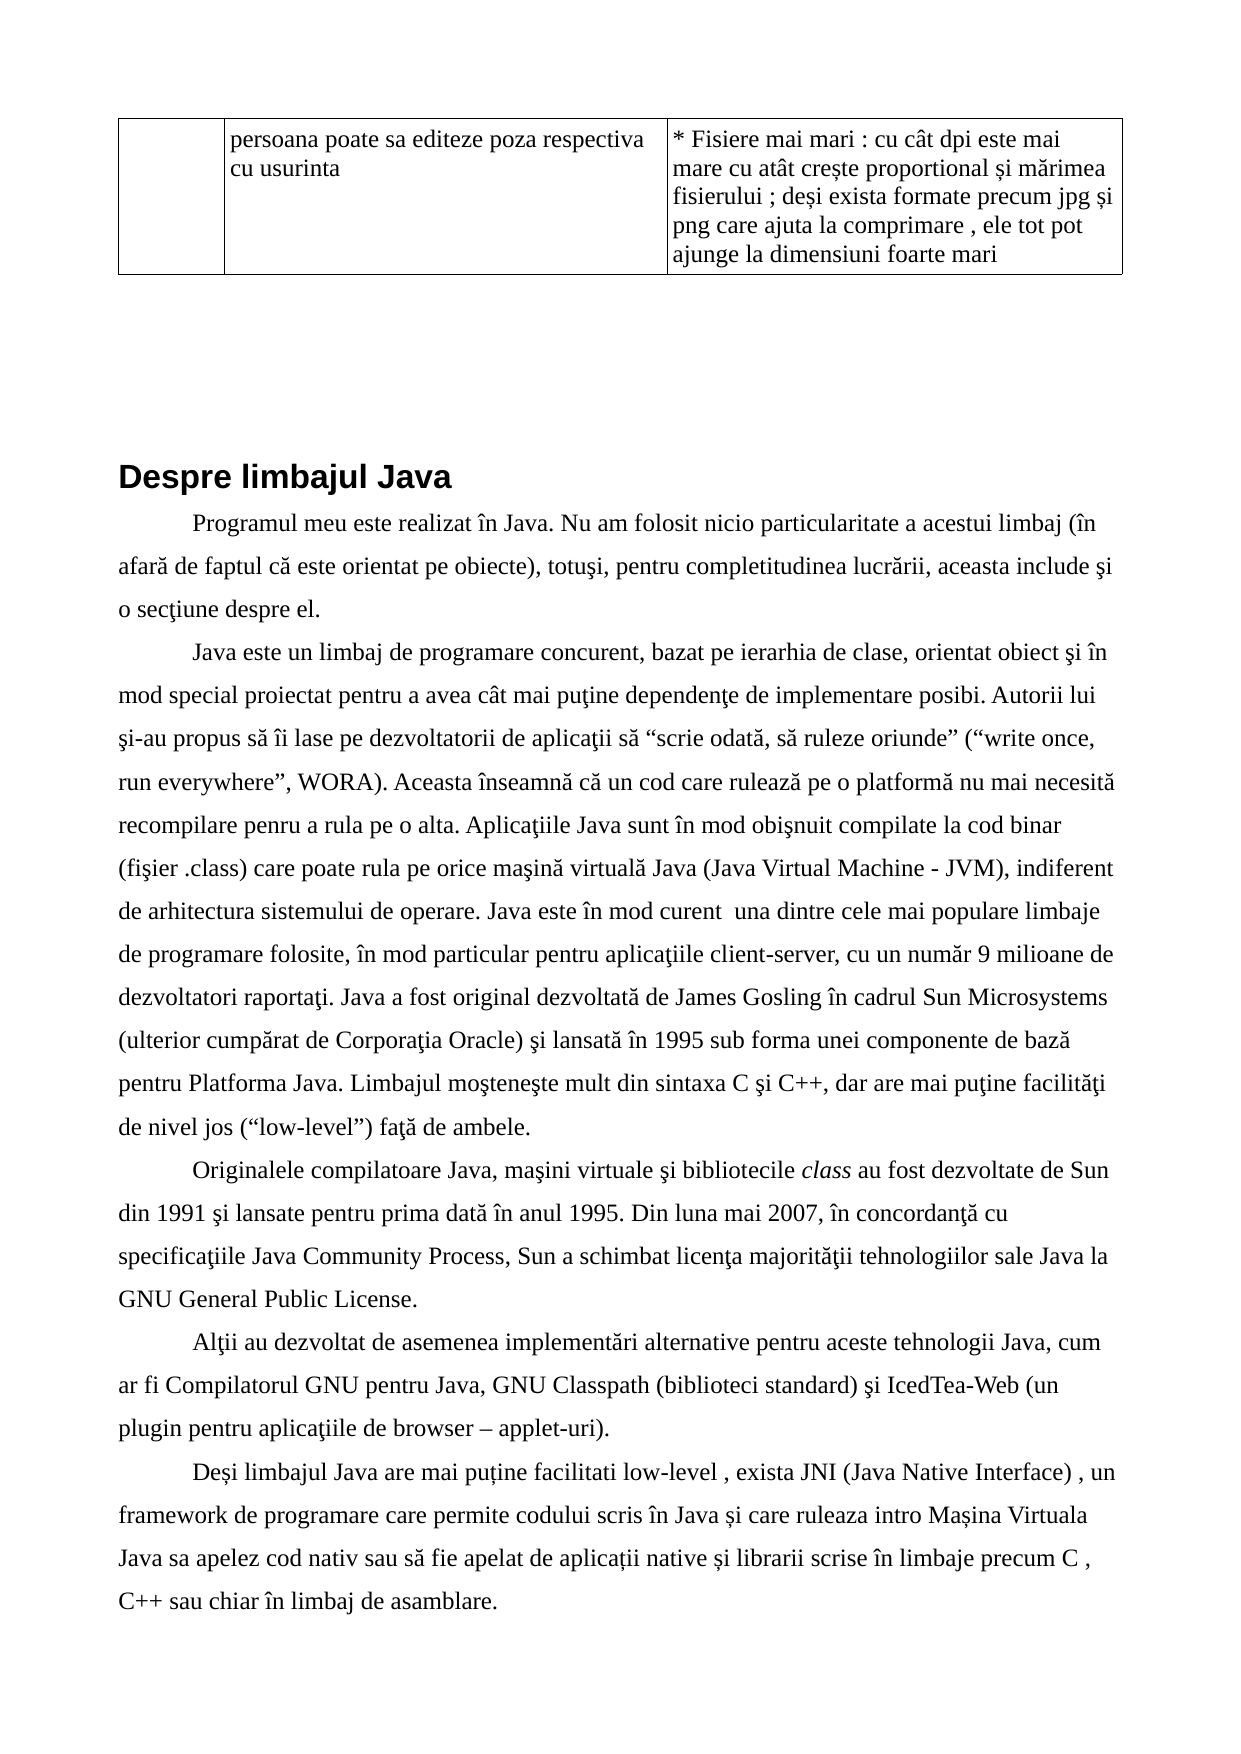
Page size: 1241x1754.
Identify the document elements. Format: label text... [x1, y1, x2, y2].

table_cell [119, 119, 224, 273]
table_cell * Fisiere mai mari : cu cât dpi este mai mare cu atât crește proportional și mărimea fisierului ; deși exista formate precum jpg și png care ajuta la comprimare , ele tot pot ajunge la dimensiuni foarte mari [668, 119, 1122, 273]
subtitle Despre limbajul Java [118, 457, 1122, 495]
table_cell persoana poate sa editeze poza respectiva cu usurinta [225, 119, 667, 273]
text Originalele compilatoare Java, maşini virtuale şi bibliotecile class au fost dezvoltate de Sun din 1991 şi lansate pentru prima dată în anul 1995. Din luna mai 2007, în concordanţă cu specificaţiile Java Community Process, Sun a schimbat licenţa majorităţii tehnologiilor sale Java la GNU General Public License. [118, 1155, 1122, 1313]
text Alţii au dezvoltat de asemenea implementări alternative pentru aceste tehnologii Java, cum ar fi Compilatorul GNU pentru Java, GNU Classpath (biblioteci standard) şi IcedTea-Web (un plugin pentru aplicaţiile de browser – applet-uri). [118, 1327, 1122, 1442]
text Deși limbajul Java are mai puține facilitati low-level , exista JNI (Java Native Interface) , un framework de programare care permite codului scris în Java și care ruleaza intro Mașina Virtuala Java sa apelez cod nativ sau să fie apelat de aplicații native și librarii scrise în limbaje precum C , C++ sau chiar în limbaj de asamblare. [118, 1457, 1122, 1615]
text Java este un limbaj de programare concurent, bazat pe ierarhia de clase, orientat obiect şi în mod special proiectat pentru a avea cât mai puţine dependenţe de implementare posibi. Autorii lui şi-au propus să îi lase pe dezvoltatorii de aplicaţii să “scrie odată, să ruleze oriunde” (“write once, run everywhere”, WORA). Aceasta înseamnă că un cod care rulează pe o platformă nu mai necesită recompilare penru a rula pe o alta. Aplicaţiile Java sunt în mod obişnuit compilate la cod binar (fişier .class) care poate rula pe orice maşină virtuală Java (Java Virtual Machine - JVM), indiferent de arhitectura sistemului de operare. Java este în mod curent una dintre cele mai populare limbaje de programare folosite, în mod particular pentru aplicaţiile client-server, cu un număr 9 milioane de dezvoltatori raportaţi. Java a fost original dezvoltată de James Gosling în cadrul Sun Microsystems (ulterior cumpărat de Corporaţia Oracle) şi lansată în 1995 sub forma unei componente de bază pentru Platforma Java. Limbajul moşteneşte mult din sintaxa C şi C++, dar are mai puţine facilităţi de nivel jos (“low-level”) faţă de ambele. [118, 637, 1122, 1140]
text Programul meu este realizat în Java. Nu am folosit nicio particularitate a acestui limbaj (în afară de faptul că este orientat pe obiecte), totuşi, pentru completitudinea lucrării, aceasta include şi o secţiune despre el. [118, 508, 1122, 623]
